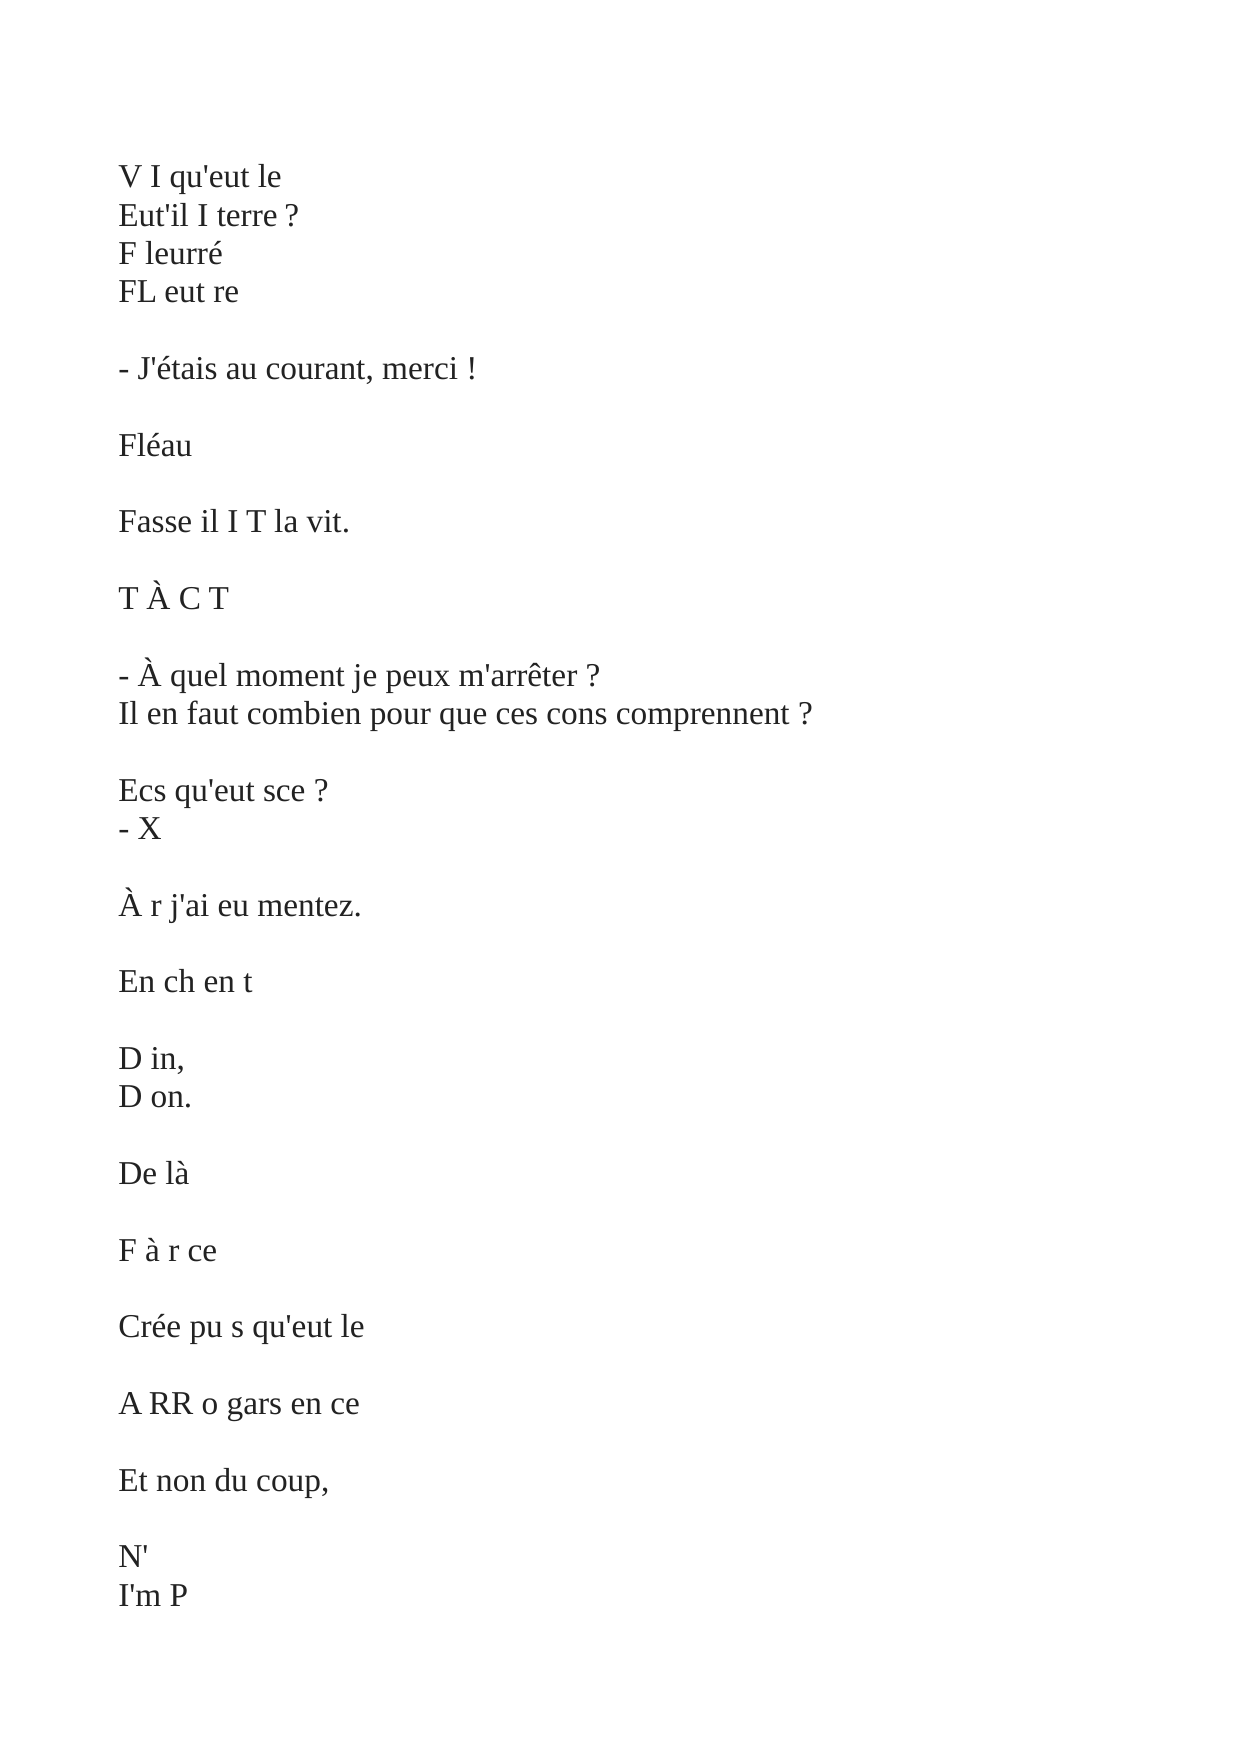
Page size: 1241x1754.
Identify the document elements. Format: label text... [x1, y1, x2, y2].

text - X [118, 808, 1122, 846]
text N' [118, 1536, 1122, 1575]
text Eut'il I terre ? [118, 195, 1122, 233]
text À r j'ai eu mentez. [118, 885, 1122, 923]
text F à r ce [118, 1230, 1122, 1268]
text F leurré [118, 233, 1122, 271]
text A RR o gars en ce [118, 1383, 1122, 1421]
text Il en faut combien pour que ces cons comprennent ? [118, 693, 1122, 731]
text FL eut re [118, 271, 1122, 310]
text I'm P [118, 1575, 1122, 1613]
text - À quel moment je peux m'arrêter ? [118, 655, 1122, 693]
text Et non du coup, [118, 1460, 1122, 1498]
text V I qu'eut le [118, 156, 1122, 195]
text D in, [118, 1038, 1122, 1076]
text Fasse il I T la vit. [118, 501, 1122, 540]
text Fléau [118, 425, 1122, 463]
text - J'étais au courant, merci ! [118, 348, 1122, 386]
text T À C T [118, 578, 1122, 616]
text Crée pu s qu'eut le [118, 1306, 1122, 1345]
text En ch en t [118, 961, 1122, 1000]
text Ecs qu'eut sce ? [118, 770, 1122, 808]
text De là [118, 1153, 1122, 1191]
text D on. [118, 1076, 1122, 1115]
